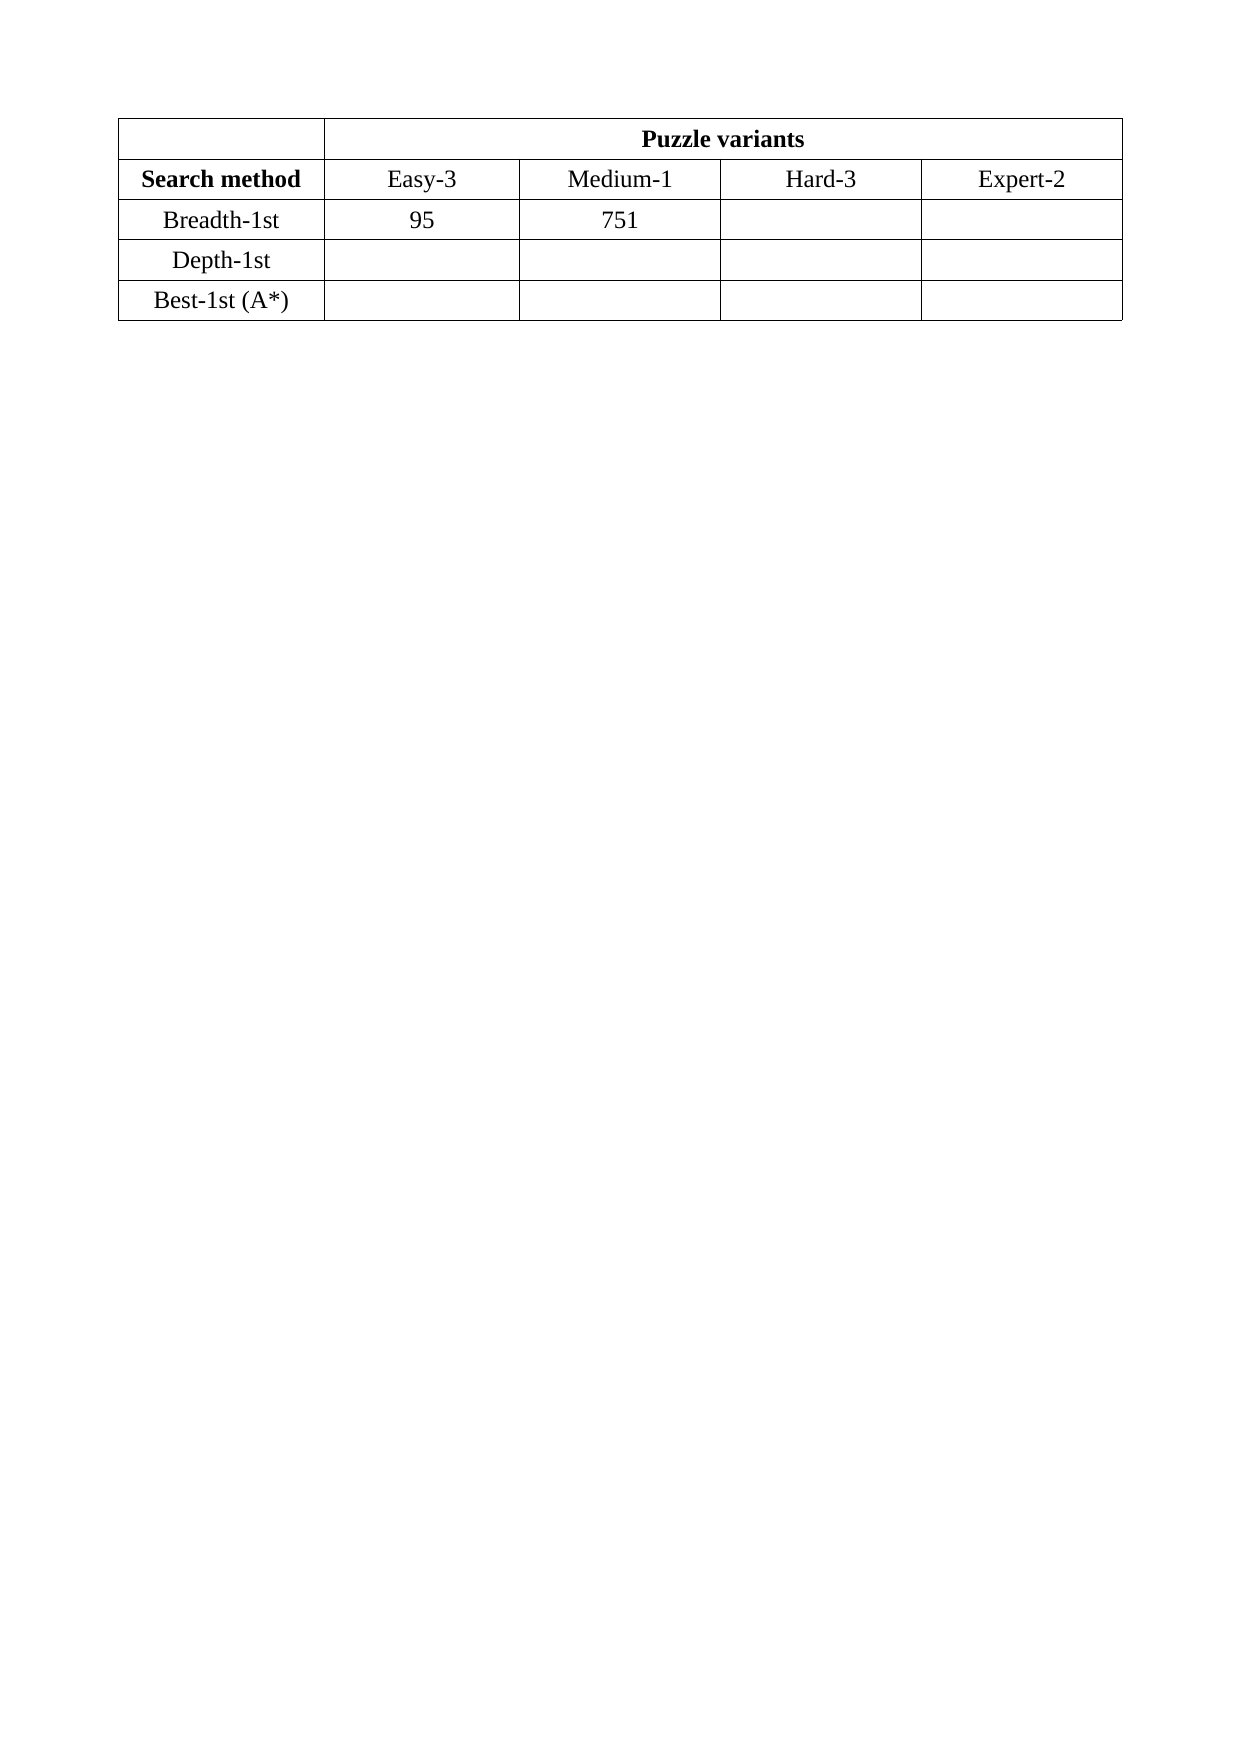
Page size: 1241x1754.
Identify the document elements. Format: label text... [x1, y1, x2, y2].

table_cell [520, 240, 720, 279]
table_cell Breadth-1st [119, 200, 324, 239]
table_cell 751 [520, 200, 720, 239]
table_header Puzzle variants [325, 119, 1122, 158]
table_cell [721, 200, 921, 239]
table_cell [922, 200, 1122, 239]
table_header Easy-3 [325, 160, 519, 199]
table_cell [922, 240, 1122, 279]
table_cell [721, 240, 921, 279]
table_cell 95 [325, 200, 519, 239]
table_cell [325, 240, 519, 279]
table_cell [325, 281, 519, 320]
table_cell [922, 281, 1122, 320]
table_cell Depth-1st [119, 240, 324, 279]
table_header Hard-3 [721, 160, 921, 199]
table_header Expert-2 [922, 160, 1122, 199]
table_header Medium-1 [520, 160, 720, 199]
table_header Search method [119, 160, 324, 199]
table_cell Best-1st (A*) [119, 281, 324, 320]
table_cell [520, 281, 720, 320]
table_header [119, 119, 324, 158]
table_cell [721, 281, 921, 320]
